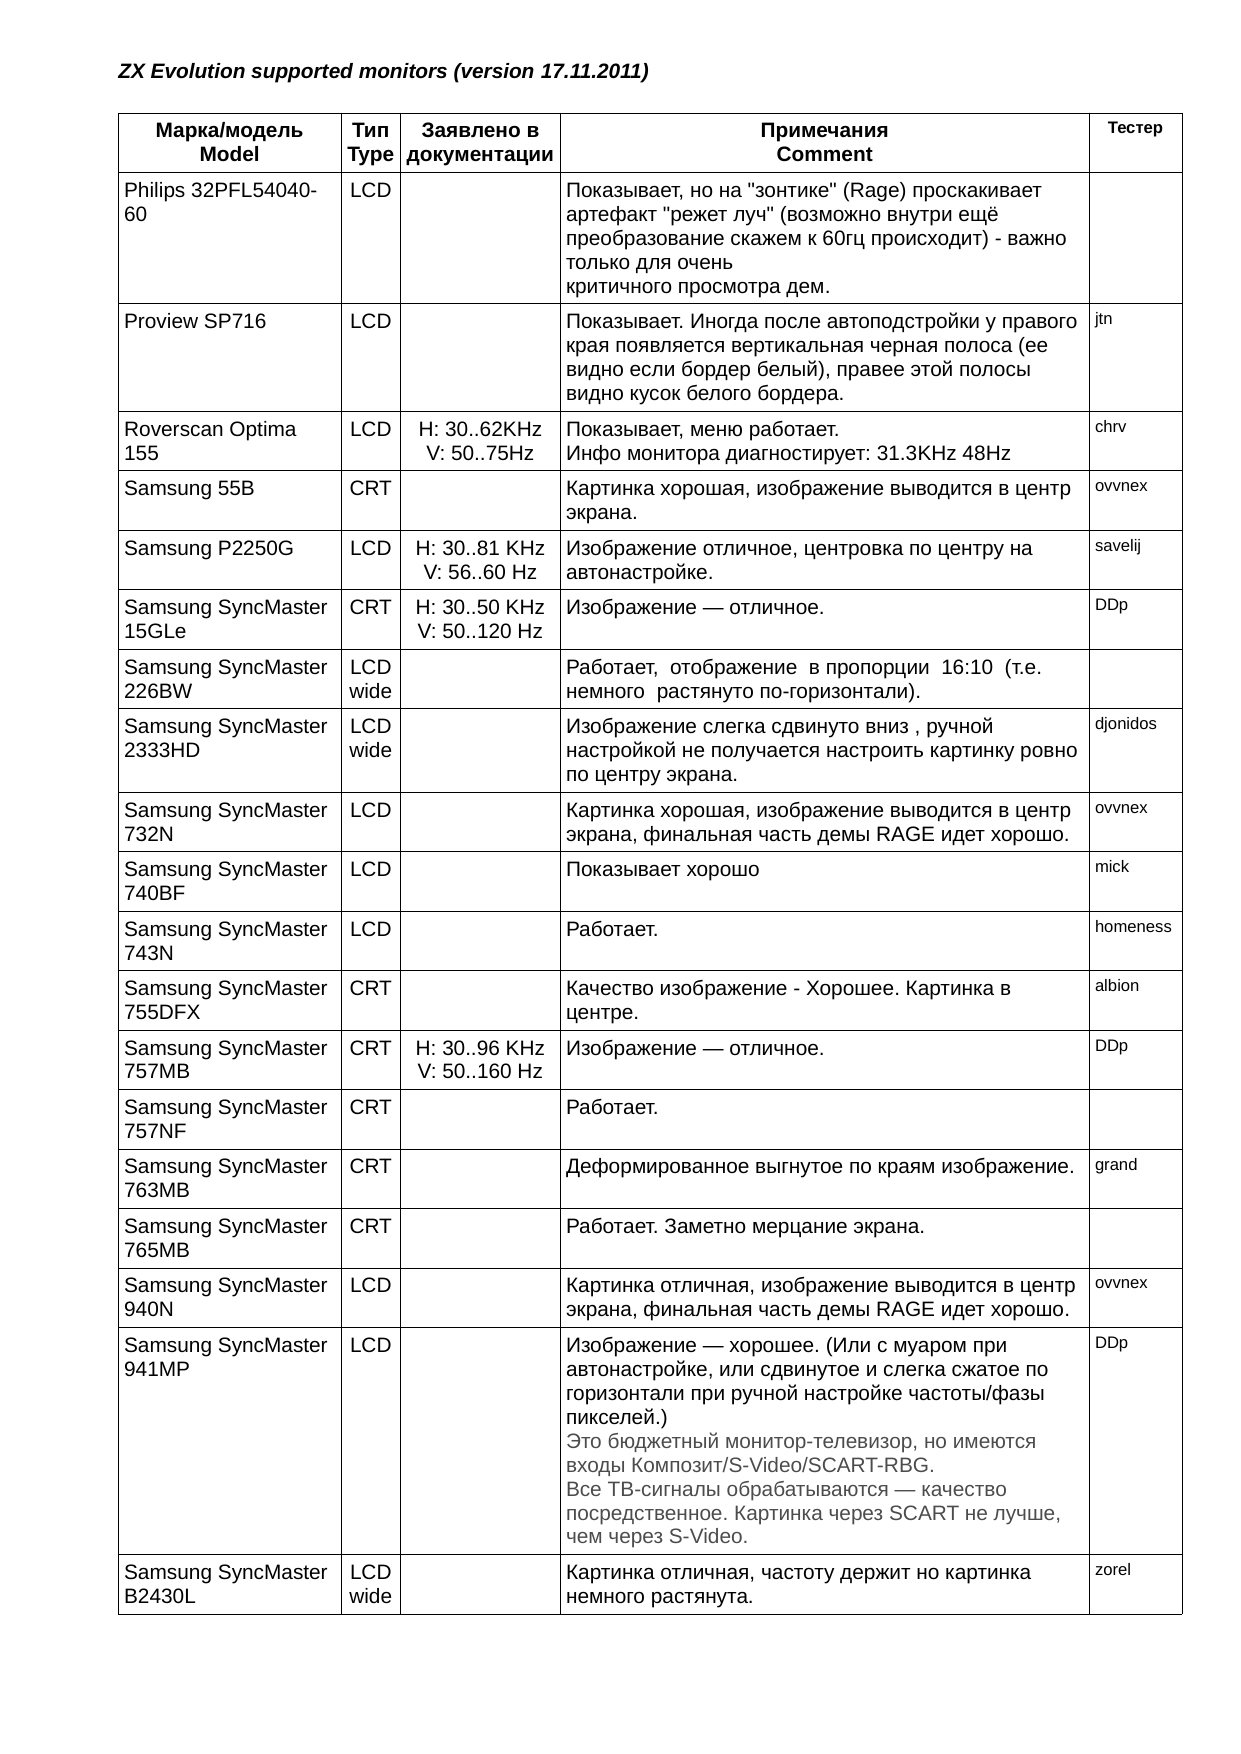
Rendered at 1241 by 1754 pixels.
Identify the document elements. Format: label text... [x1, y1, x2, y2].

table_cell LCD [342, 1328, 400, 1554]
table_cell Proview SP716 [119, 304, 341, 411]
table_cell LCD [342, 1269, 400, 1327]
table_cell grand [1090, 1150, 1182, 1208]
table_cell LCD [342, 173, 400, 303]
table_cell savelij [1090, 531, 1182, 589]
table_cell [1090, 650, 1182, 708]
table_cell Samsung SyncMaster 2333HD [119, 709, 341, 792]
table_cell [401, 1328, 560, 1554]
table_cell ovvnex [1090, 471, 1182, 530]
table_cell djonidos [1090, 709, 1182, 792]
table_cell [401, 173, 560, 303]
table_cell CRT [342, 1150, 400, 1208]
table_cell [401, 1090, 560, 1148]
table_cell H: 30..62KHz V: 50..75Hz [401, 412, 560, 470]
table_cell Деформированное выгнутое по краям изображение. [561, 1150, 1089, 1208]
table_cell CRT [342, 1209, 400, 1267]
table_cell CRT [342, 1031, 400, 1089]
table_cell Показывает, меню работает. Инфо монитора диагностирует: 31.3KHz 48Hz [561, 412, 1089, 470]
table_cell [401, 650, 560, 708]
table_cell [1090, 173, 1182, 303]
table_cell Изображение — отличное. [561, 590, 1089, 649]
table_header Тип Type [342, 114, 400, 172]
table_cell chrv [1090, 412, 1182, 470]
table_cell [401, 1555, 560, 1613]
table_cell ovvnex [1090, 793, 1182, 851]
table_cell [401, 912, 560, 970]
table_cell Картинка отличная, изображение выводится в центр экрана, финальная часть демы RAGE идет хорошо. [561, 1269, 1089, 1327]
table_cell CRT [342, 971, 400, 1029]
table_cell [401, 1269, 560, 1327]
table_cell LCD [342, 912, 400, 970]
table_cell Roverscan Optima 155 [119, 412, 341, 470]
table_cell ovvnex [1090, 1269, 1182, 1327]
table_cell Samsung SyncMaster 743N [119, 912, 341, 970]
table_cell Samsung SyncMaster 740BF [119, 852, 341, 911]
table_cell CRT [342, 471, 400, 530]
table_cell Samsung SyncMaster 755DFX [119, 971, 341, 1029]
table_cell LCD wide [342, 709, 400, 792]
table_cell Изображение — отличное. [561, 1031, 1089, 1089]
table_header Марка/модель Model [119, 114, 341, 172]
table_cell Картинка хорошая, изображение выводится в центр экрана. [561, 471, 1089, 530]
table_cell Работает, отображение в пропорции 16:10 (т.е. немного растянуто по-горизонтали). [561, 650, 1089, 708]
table_cell H: 30..50 KHz V: 50..120 Hz [401, 590, 560, 649]
table_header Примечания Comment [561, 114, 1089, 172]
table_cell DDp [1090, 590, 1182, 649]
table_cell [401, 1150, 560, 1208]
table_cell Показывает хорошо [561, 852, 1089, 911]
table_header Тестер [1090, 114, 1182, 172]
table_cell [401, 471, 560, 530]
table_cell mick [1090, 852, 1182, 911]
table_cell [401, 304, 560, 411]
table_cell homeness [1090, 912, 1182, 970]
table_cell LCD [342, 531, 400, 589]
table_cell zorel [1090, 1555, 1182, 1613]
table_cell [401, 852, 560, 911]
table_cell Samsung SyncMaster 757NF [119, 1090, 341, 1148]
table_cell Работает. [561, 1090, 1089, 1148]
table_cell Изображение слегка сдвинуто вниз , ручной настройкой не получается настроить картинку ровно по центру экрана. [561, 709, 1089, 792]
table_cell [401, 793, 560, 851]
table_cell Картинка отличная, частоту держит но картинка немного растянута. [561, 1555, 1089, 1613]
table_cell LCD [342, 412, 400, 470]
table_header Заявлено в документации [401, 114, 560, 172]
table_cell Работает. [561, 912, 1089, 970]
table_cell Samsung SyncMaster 757MB [119, 1031, 341, 1089]
table_cell LCD wide [342, 650, 400, 708]
table_cell albion [1090, 971, 1182, 1029]
table_cell H: 30..81 KHz V: 56..60 Hz [401, 531, 560, 589]
table_cell Работает. Заметно мерцание экрана. [561, 1209, 1089, 1267]
table_cell Картинка хорошая, изображение выводится в центр экрана, финальная часть демы RAGE идет хорошо. [561, 793, 1089, 851]
table_cell Samsung SyncMaster 226BW [119, 650, 341, 708]
table_cell Philips 32PFL54040-60 [119, 173, 341, 303]
table_cell Samsung SyncMaster 941MP [119, 1328, 341, 1554]
table_cell LCD [342, 304, 400, 411]
table_cell jtn [1090, 304, 1182, 411]
table_cell Samsung SyncMaster 763MB [119, 1150, 341, 1208]
table_cell LCD wide [342, 1555, 400, 1613]
table_cell Samsung P2250G [119, 531, 341, 589]
table_cell Samsung 55B [119, 471, 341, 530]
table_cell Изображение — хорошее. (Или с муаром при автонастройке, или сдвинутое и слегка сжатое по горизонтали при ручной настройке частоты/фазы пикселей.) Это бюджетный монитор-телевизор, но имеются входы Композит/S-Video/SCART-RBG. Все ТВ-сигналы обрабатываются — качество посредственное. Картинка через SCART не лучше, чем через S-Video. [561, 1328, 1089, 1554]
table_cell [401, 709, 560, 792]
table_cell Показывает. Иногда после автоподстройки у правого края появляется вертикальная черная полоса (ее видно если бордер белый), правее этой полосы видно кусок белого бордера. [561, 304, 1089, 411]
table_cell DDp [1090, 1031, 1182, 1089]
table_cell H: 30..96 KHz V: 50..160 Hz [401, 1031, 560, 1089]
table_cell LCD [342, 852, 400, 911]
table_cell [1090, 1209, 1182, 1267]
table_cell Показывает, но на "зонтике" (Rage) проскакивает артефакт "режет луч" (возможно внутри ещё преобразование скажем к 60гц происходит) - важно только для очень критичного просмотра дем. [561, 173, 1089, 303]
table_cell [401, 971, 560, 1029]
table_cell Качество изображение - Хорошее. Картинка в центре. [561, 971, 1089, 1029]
table_cell Samsung SyncMaster 15GLe [119, 590, 341, 649]
table_cell CRT [342, 590, 400, 649]
table_cell DDp [1090, 1328, 1182, 1554]
table_cell Samsung SyncMaster B2430L [119, 1555, 341, 1613]
table_cell LCD [342, 793, 400, 851]
table_cell [401, 1209, 560, 1267]
table_cell Samsung SyncMaster 732N [119, 793, 341, 851]
table_cell [1090, 1090, 1182, 1148]
table_cell Samsung SyncMaster 765MB [119, 1209, 341, 1267]
table_cell CRT [342, 1090, 400, 1148]
table_cell Изображение отличное, центровка по центру на автонастройке. [561, 531, 1089, 589]
table_cell Samsung SyncMaster 940N [119, 1269, 341, 1327]
